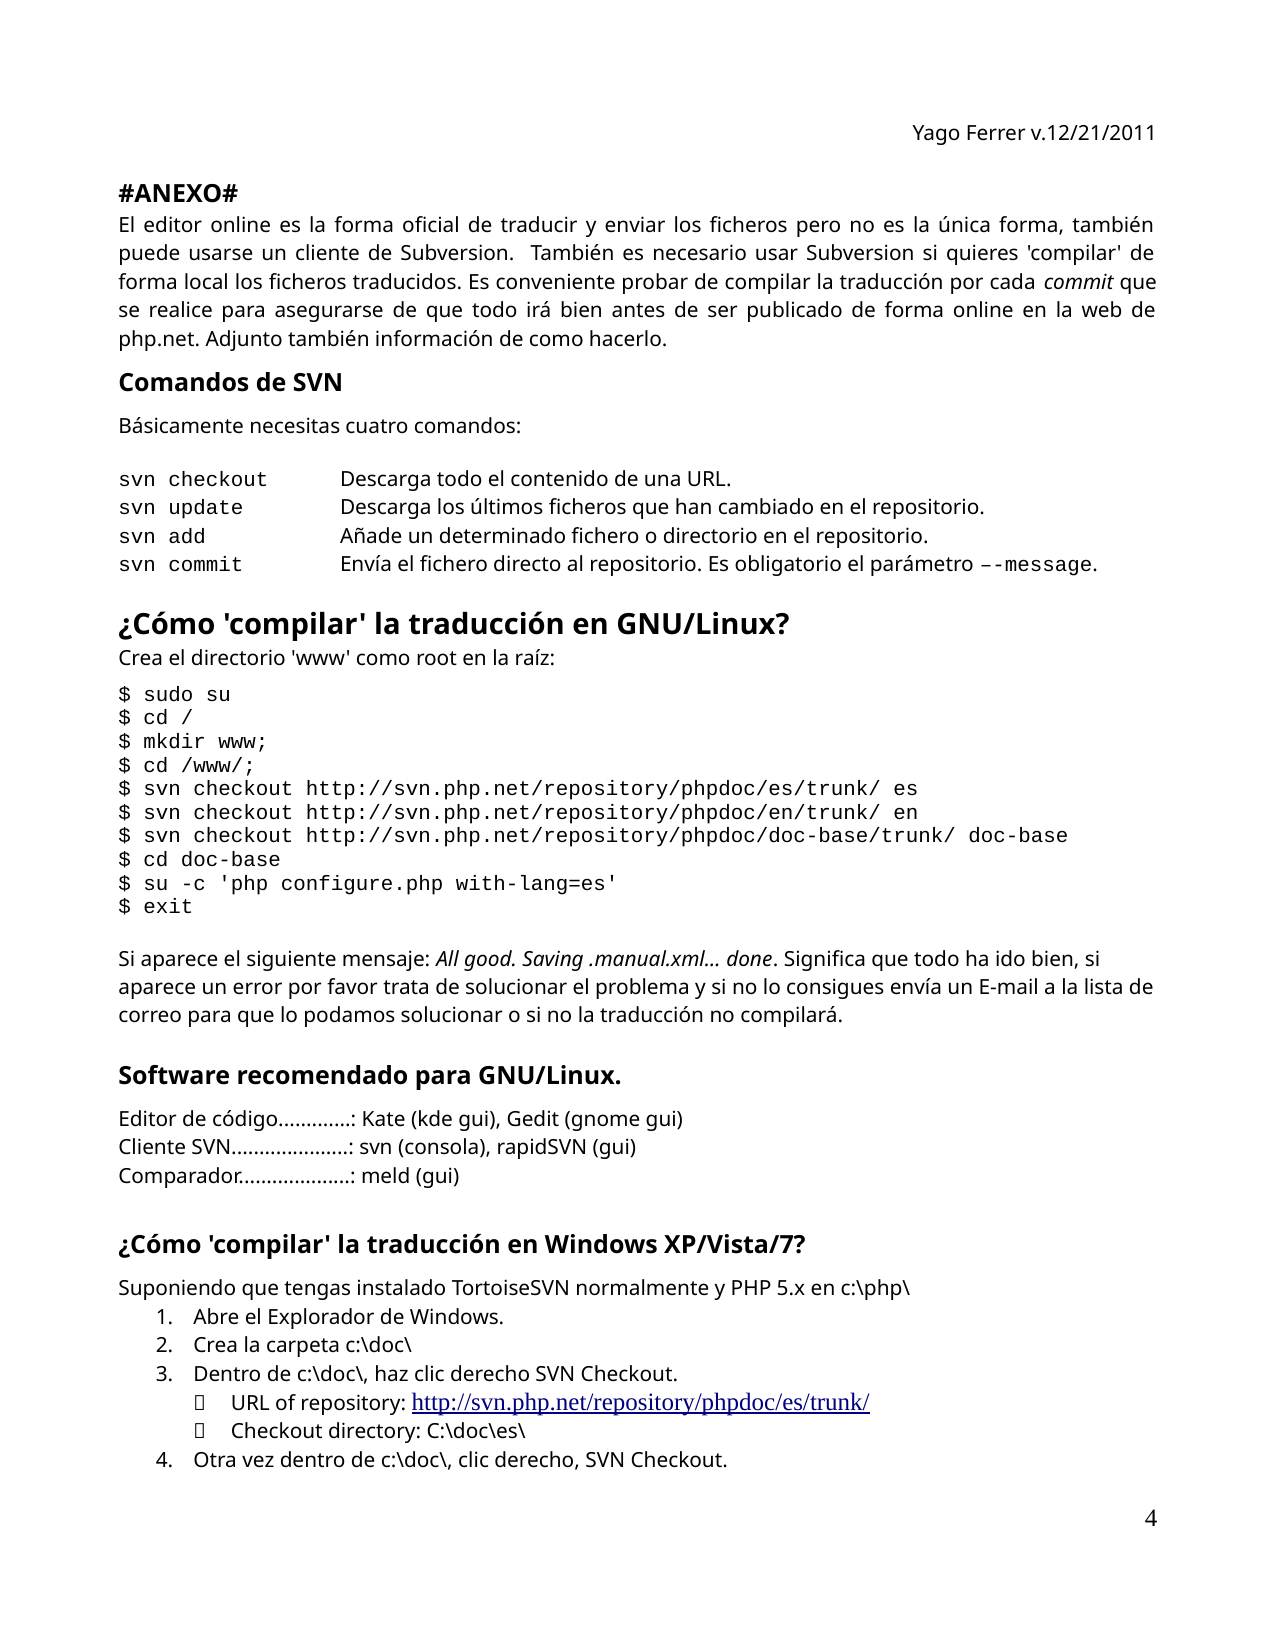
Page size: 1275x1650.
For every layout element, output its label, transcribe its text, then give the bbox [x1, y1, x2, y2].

list Checkout directory: C:\doc\es\ [193, 1417, 1157, 1445]
subtitle Suponiendo que tengas instalado TortoiseSVN normalmente y PHP 5.x en c:\php\ [118, 1273, 1157, 1302]
text Comandos de SVN [118, 365, 1157, 399]
text #ANEXO# El editor online es la forma oficial de traducir y enviar los ficheros pero no es la única forma, también puede usarse un cliente de Subversion. También es necesario usar Subversion si quieres 'compilar' de forma local los ficheros traducidos. Es conveniente probar de compilar la traducción por cada commit que se realice para asegurarse de que todo irá bien antes de ser publicado de forma online en la web de php.net. Adjunto también información de como hacerlo. [118, 176, 1157, 352]
text Editor de código.............: Kate (kde gui), Gedit (gnome gui) Cliente SVN.....................: svn (consola), rapidSVN (gui) Comparador....................: meld (gui) [118, 1104, 1157, 1189]
text Software recomendado para GNU/Linux. [118, 1057, 1157, 1092]
text svn update Descarga los últimos ficheros que han cambiado en el repositorio. [118, 492, 1157, 521]
text Básicamente necesitas cuatro comandos: [118, 411, 1157, 440]
subtitle $ sudo su $ cd / $ mkdir www; $ cd /www/; $ svn checkout http://svn.php.net/repository/phpdoc/es/trunk/ es $ svn checkout http://svn.php.net/repository/phpdoc/en/trunk/ en $ svn checkout http://svn.php.net/repository/phpdoc/doc-base/trunk/ doc-base $ cd doc-base $ su -c 'php configure.php with-lang=es' [118, 684, 1157, 896]
text $ exit [118, 896, 1157, 920]
text svn checkout Descarga todo el contenido de una URL. [118, 440, 1157, 492]
subtitle ¿Cómo 'compilar' la traducción en Windows XP/Vista/7? [118, 1227, 1157, 1261]
list Dentro de c:\doc\, haz clic derecho SVN Checkout. [156, 1359, 1157, 1387]
text svn add Añade un determinado fichero o directorio en el repositorio. [118, 521, 1157, 549]
text svn commit Envía el fichero directo al repositorio. Es obligatorio el parámetro –-message. [118, 549, 1157, 578]
list URL of repository: http://svn.php.net/repository/phpdoc/es/trunk/ [193, 1387, 1157, 1417]
subtitle ¿Cómo 'compilar' la traducción en GNU/Linux? Crea el directorio 'www' como root en la raíz: [118, 603, 1157, 671]
list Crea la carpeta c:\doc\ [156, 1330, 1157, 1359]
list Otra vez dentro de c:\doc\, clic derecho, SVN Checkout. [156, 1445, 1157, 1473]
list Abre el Explorador de Windows. [156, 1302, 1157, 1330]
subtitle Si aparece el siguiente mensaje: All good. Saving .manual.xml... done. Significa que todo ha ido bien, si aparece un error por favor trata de solucionar el problema y si no lo consigues envía un E-mail a la lista de correo para que lo podamos solucionar o si no la traducción no compilará. [118, 944, 1157, 1029]
